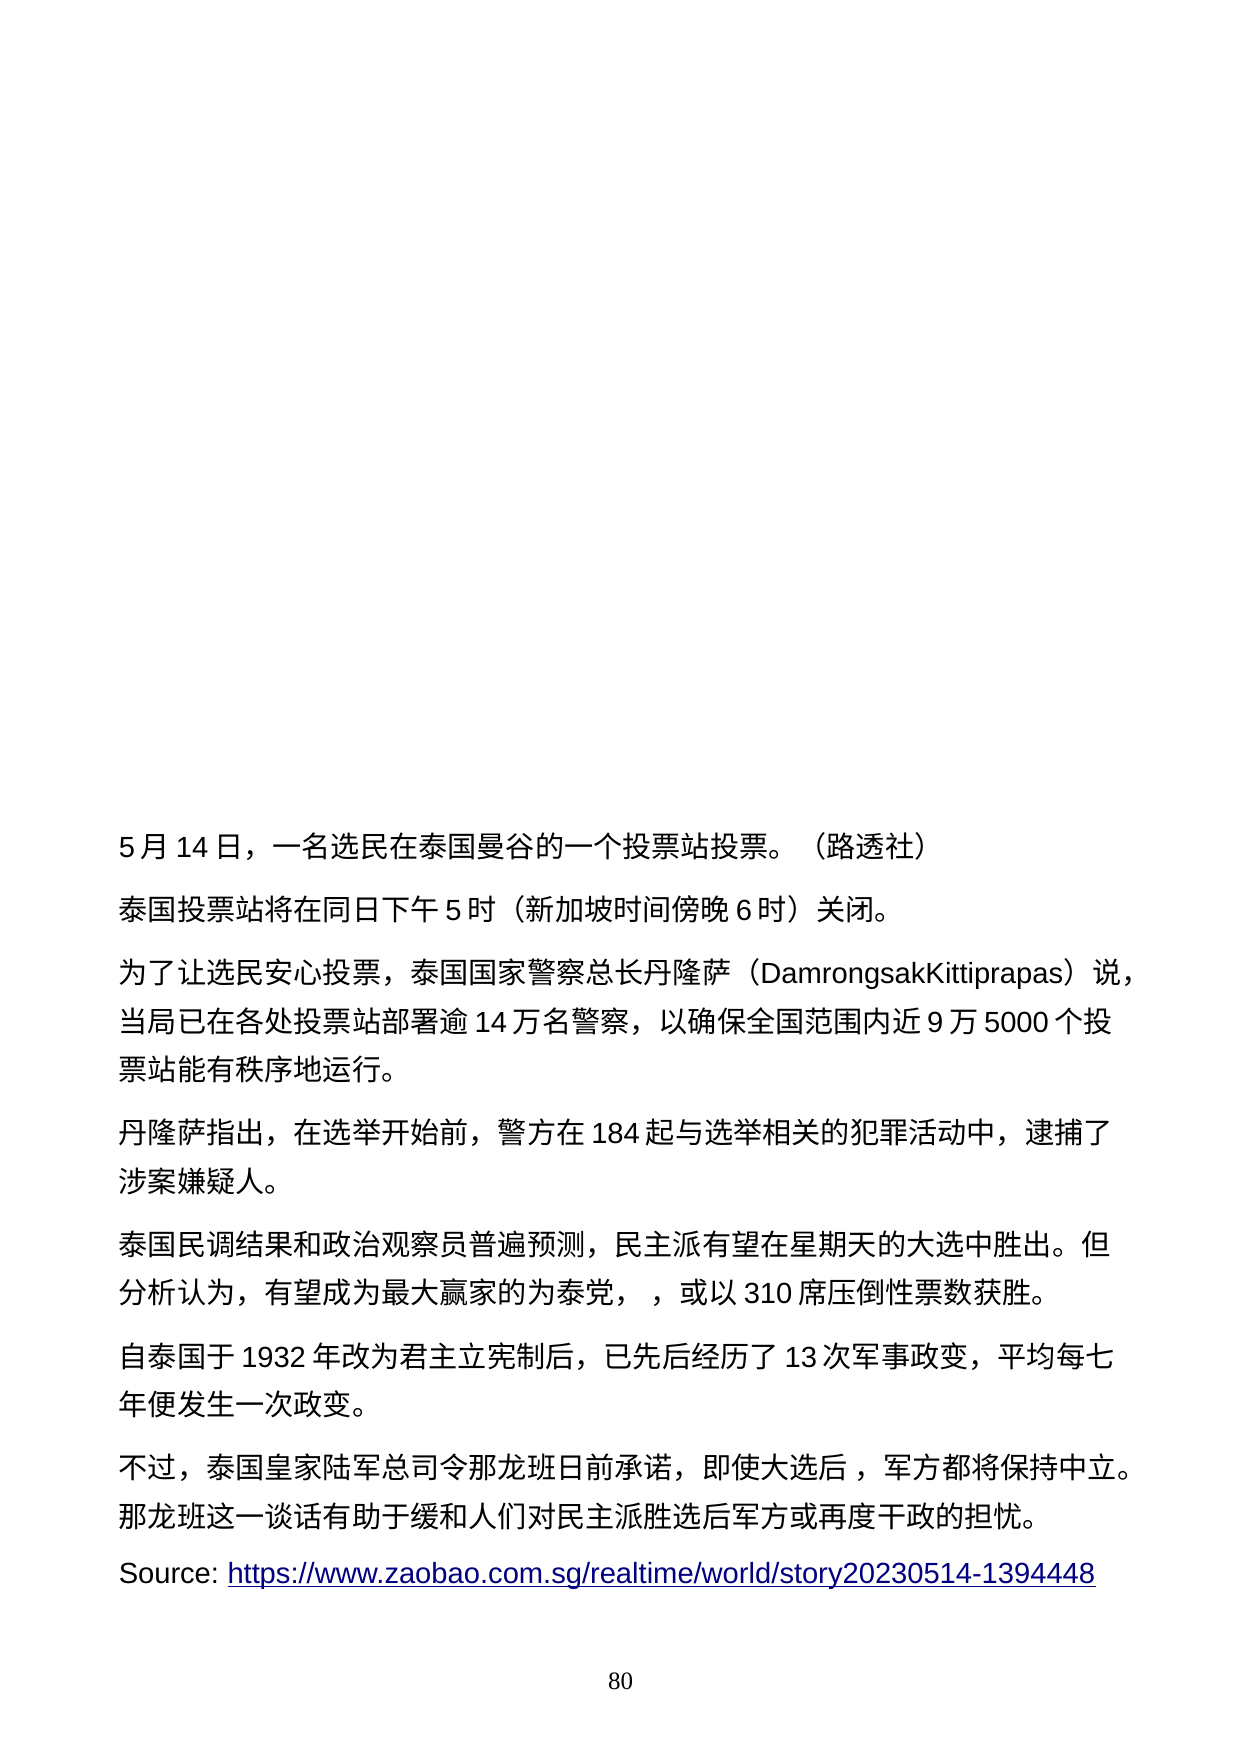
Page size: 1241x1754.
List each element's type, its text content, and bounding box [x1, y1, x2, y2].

text 泰国投票站将在同日下午5时（新加坡时间傍晚6时）关闭。 [118, 886, 1122, 929]
text 不过，泰国皇家陆军总司令那龙班日前承诺，即使大选后 ，军方都将保持中立。那龙班这一谈话有助于缓和人们对民主派胜选后军方或再度干政的担忧。 [118, 1445, 1122, 1536]
text Source: https://www.zaobao.com.sg/realtime/world/story20230514-1394448 [118, 1556, 1122, 1590]
text 5月14日，一名选民在泰国曼谷的一个投票站投票。（路透社） [118, 118, 1122, 866]
text 为了让选民安心投票，泰国国家警察总长丹隆萨（DamrongsakKittiprapas）说，当局已在各处投票站部署逾14万名警察，以确保全国范围内近9万5000个投票站能有秩序地运行。 [118, 949, 1122, 1089]
text 泰国民调结果和政治观察员普遍预测，民主派有望在星期天的大选中胜出。但分析认为，有望成为最大赢家的为泰党， ，或以310席压倒性票数获胜。 [118, 1221, 1122, 1312]
text 丹隆萨指出，在选举开始前，警方在184起与选举相关的犯罪活动中，逮捕了涉案嫌疑人。 [118, 1110, 1122, 1201]
text 自泰国于1932年改为君主立宪制后，已先后经历了13次军事政变，平均每七年便发生一次政变。 [118, 1333, 1122, 1424]
